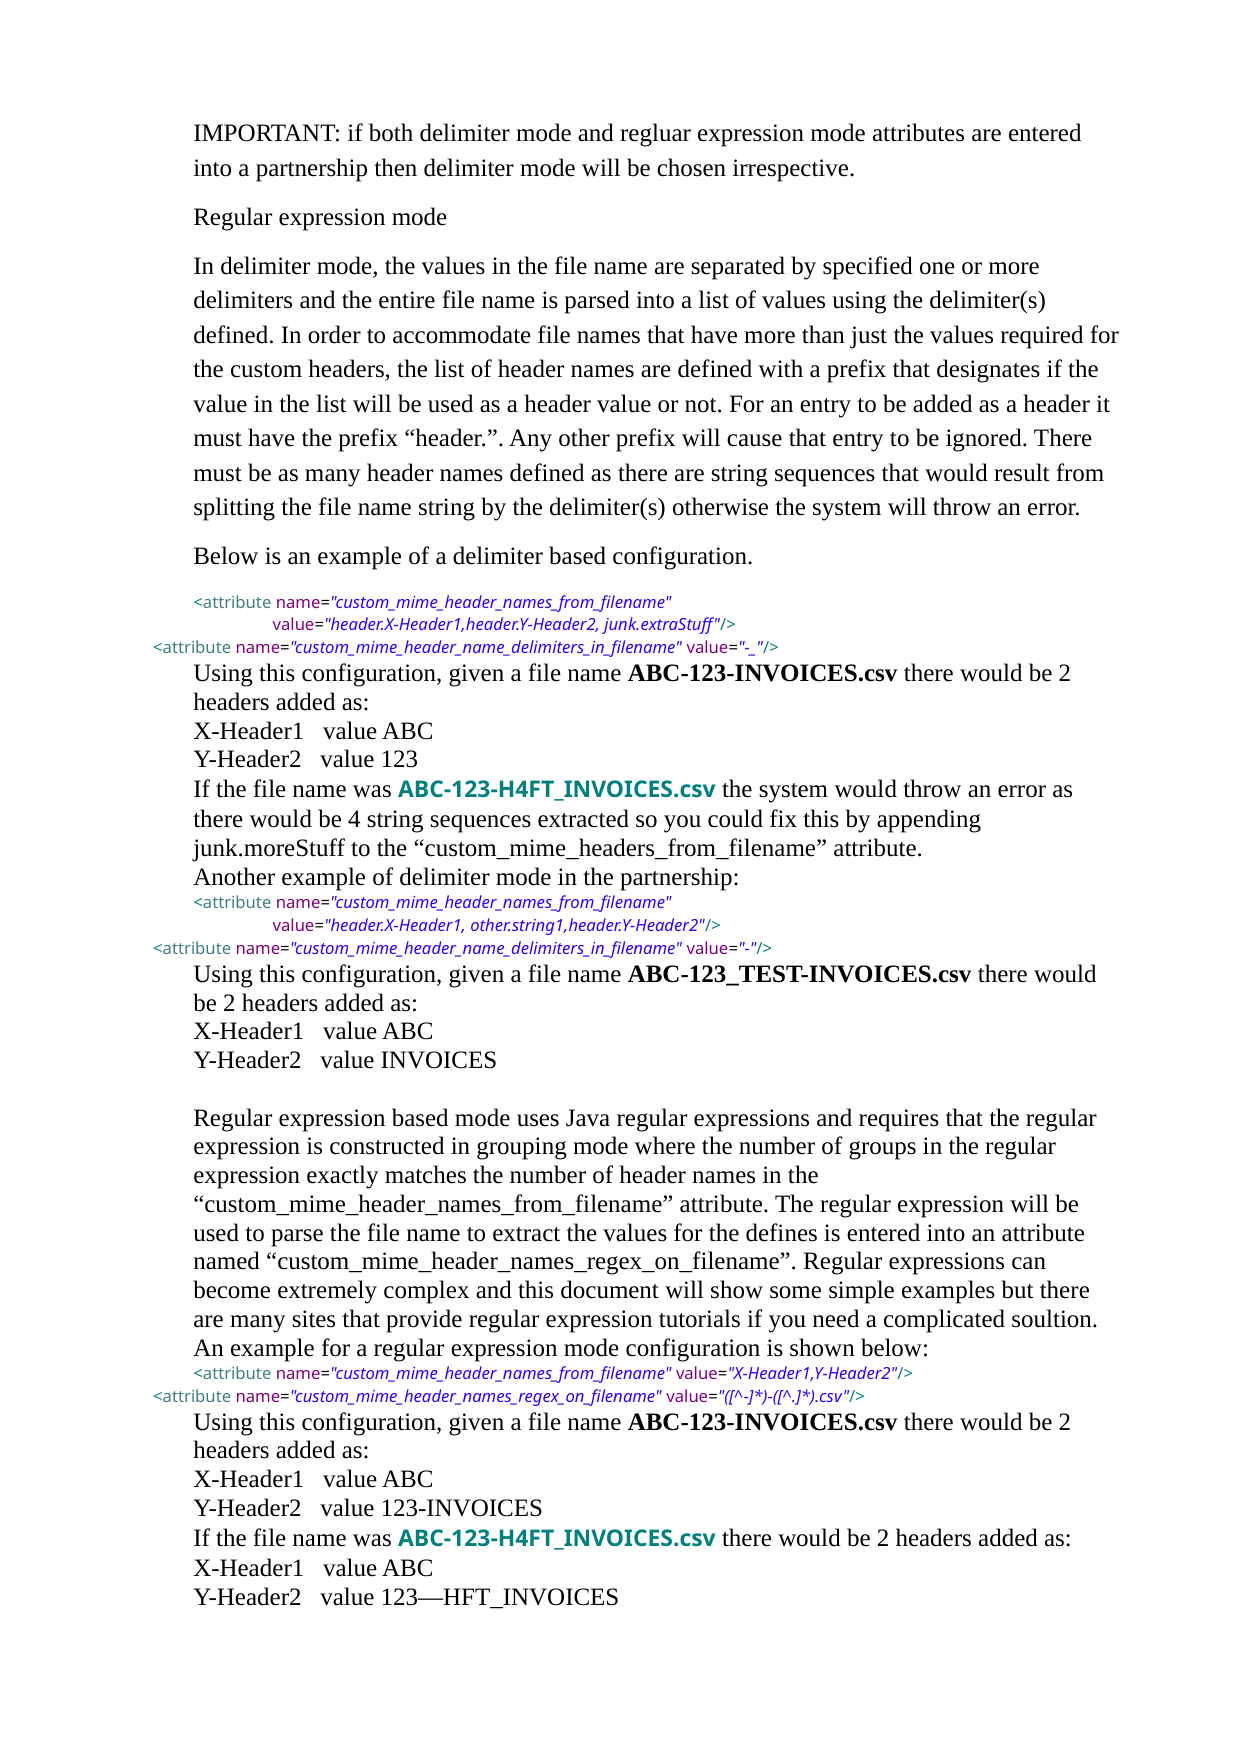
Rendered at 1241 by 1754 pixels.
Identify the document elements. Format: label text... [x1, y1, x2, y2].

text Another example of delimiter mode in the partnership: [193, 862, 1122, 891]
text Below is an example of a delimiter based configuration. [193, 541, 1122, 570]
text Regular expression based mode uses Java regular expressions and requires that the regular expression is constructed in grouping mode where the number of groups in the regular expression exactly matches the number of header names in the “custom_mime_header_names_from_filename” attribute. The regular expression will be used to parse the file name to extract the values for the defines is entered into an attribute named “custom_mime_header_names_regex_on_filename”. Regular expressions can become extremely complex and this document will show some simple examples but there are many sites that provide regular expression tutorials if you need a complicated soultion. [193, 1103, 1122, 1333]
text In delimiter mode, the values in the file name are separated by specified one or more delimiters and the entire file name is parsed into a list of values using the delimiter(s) defined. In order to accommodate file names that have more than just the values required for the custom headers, the list of header names are defined with a prefix that designates if the value in the list will be used as a header value or not. For an entry to be added as a header it must have the prefix “header.”. Any other prefix will cause that entry to be ignored. There must be as many header names defined as there are string sequences that would result from splitting the file name string by the delimiter(s) otherwise the system will throw an error. [193, 251, 1122, 521]
text <attribute name="custom_mime_header_names_from_filename" [193, 590, 1122, 613]
text value="header.X-Header1,header.Y-Header2, junk.extraStuff"/> [193, 613, 1122, 636]
text <attribute name="custom_mime_header_name_delimiters_in_filename" value="-_"/> [118, 636, 1122, 658]
text value="header.X-Header1, other.string1,header.Y-Header2"/> [193, 913, 1122, 936]
text <attribute name="custom_mime_header_name_delimiters_in_filename" value="-"/> [118, 936, 1122, 959]
text <attribute name="custom_mime_header_names_from_filename" value="X-Header1,Y-Header2"/> [193, 1361, 1122, 1384]
text If the file name was ABC-123-H4FT_INVOICES.csv there would be 2 headers added as: X-Header1 value ABC Y-Header2 value 123—HFT_INVOICES [193, 1522, 1122, 1611]
text <attribute name="custom_mime_header_names_from_filename" [193, 891, 1122, 913]
text <attribute name="custom_mime_header_names_regex_on_filename" value="([^-]*)-([^.]*).csv"/> [118, 1384, 1122, 1407]
text Using this configuration, given a file name ABC-123-INVOICES.csv there would be 2 headers added as: X-Header1 value ABC Y-Header2 value 123-INVOICES [193, 1407, 1122, 1522]
text Using this configuration, given a file name ABC-123-INVOICES.csv there would be 2 headers added as: X-Header1 value ABC Y-Header2 value 123 [193, 658, 1122, 773]
text An example for a regular expression mode configuration is shown below: [193, 1333, 1122, 1361]
text Using this configuration, given a file name ABC-123_TEST-INVOICES.csv there would be 2 headers added as: X-Header1 value ABC Y-Header2 value INVOICES [193, 959, 1122, 1074]
text If the file name was ABC-123-H4FT_INVOICES.csv the system would throw an error as there would be 4 string sequences extracted so you could fix this by appending junk.moreStuff to the “custom_mime_headers_from_filename” attribute. [193, 773, 1122, 862]
text IMPORTANT: if both delimiter mode and regluar expression mode attributes are entered into a partnership then delimiter mode will be chosen irrespective. [193, 118, 1122, 181]
text Regular expression mode [193, 202, 1122, 230]
